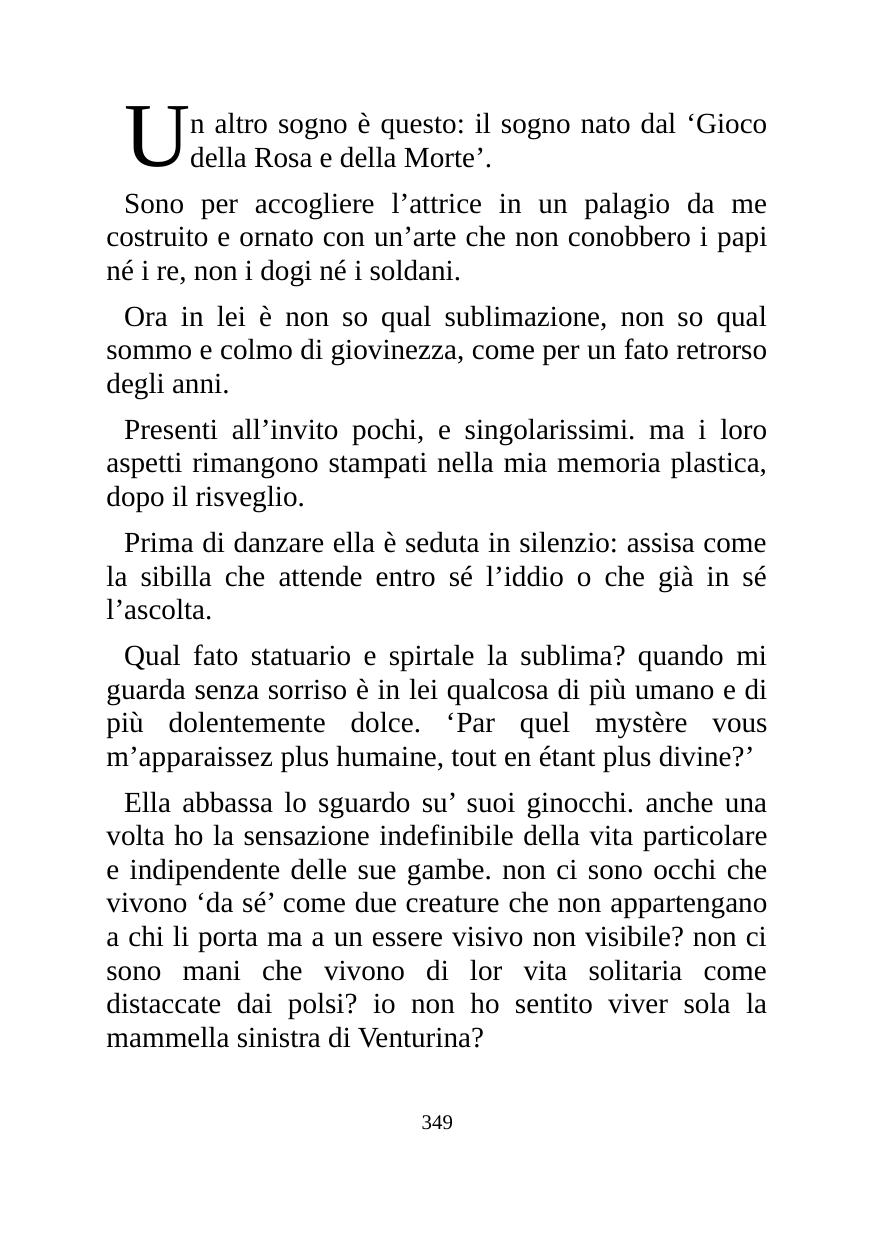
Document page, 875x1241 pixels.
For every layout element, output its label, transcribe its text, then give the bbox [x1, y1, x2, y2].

text Prima di danzare ella è seduta in silenzio: assisa come la sibilla che attende entro sé l’iddio o che già in sé l’ascolta. [106, 525, 768, 626]
text Ella abbassa lo sguardo su’ suoi ginocchi. anche una volta ho la sensazione indefinibile della vita particolare e indipendente delle sue gambe. non ci sono occhi che vivono ‘da sé’ come due creature che non appartengano a chi li porta ma a un essere visivo non visibile? non ci sono mani che vivono di lor vita solitaria come distaccate dai polsi? io non ho sentito viver sola la mammella sinistra di Venturina? [106, 785, 768, 1053]
text Presenti all’invito pochi, e singolarissimi. ma i loro aspetti rimangono stampati nella mia memoria plastica, dopo il risveglio. [106, 412, 768, 513]
text Ora in lei è non so qual sublimazione, non so qual sommo e colmo di giovinezza, come per un fato retrorso degli anni. [106, 299, 768, 399]
text Qual fato statuario e spirtale la sublima? quando mi guarda senza sorriso è in lei qualcosa di più umano e di più dolentemente dolce. ‘Par quel mystère vous m’apparaissez plus humaine, tout en étant plus divine?’ [106, 638, 768, 772]
text Sono per accogliere l’attrice in un palagio da me costruito e ornato con un’arte che non conobbero i papi né i re, non i dogi né i soldani. [106, 186, 768, 286]
text Un altro sogno è questo: il sogno nato dal ‘Gioco della Rosa e della Morte’. [106, 106, 768, 173]
